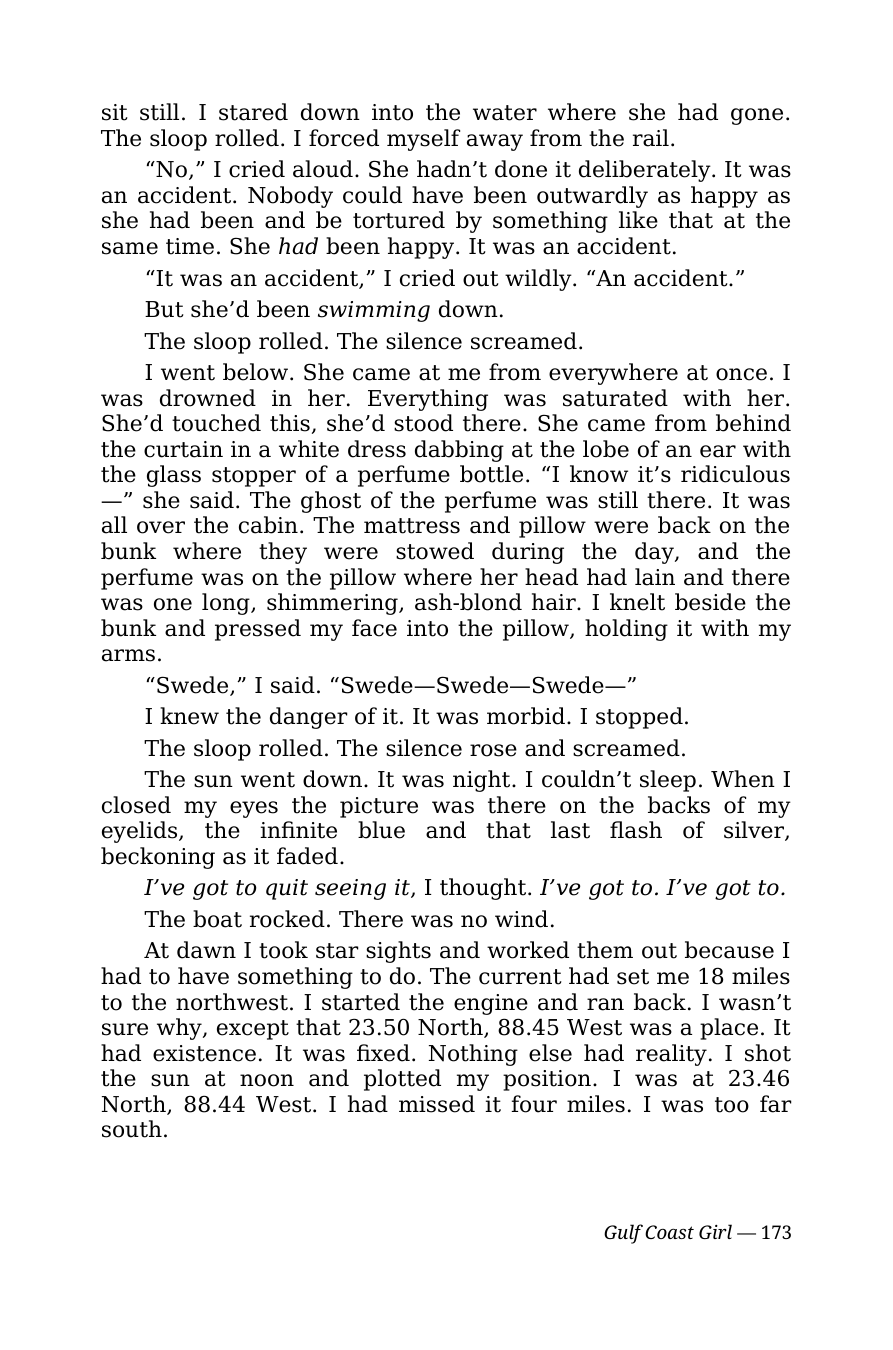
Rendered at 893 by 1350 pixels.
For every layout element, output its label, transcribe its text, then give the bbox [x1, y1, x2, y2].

text But she’d been swimming down. [101, 297, 792, 323]
text “No,” I cried aloud. She hadn’t done it deliberately. It was an accident. Nobody could have been outwardly as happy as she had been and be tortured by something like that at the same time. She had been happy. It was an accident. [101, 158, 792, 260]
text sit still. I stared down into the water where she had gone. The sloop rolled. I forced myself away from the rail. [101, 101, 792, 152]
text I’ve got to quit seeing it, I thought. I’ve got to. I’ve got to. [101, 876, 792, 901]
text The sloop rolled. The silence screamed. [101, 329, 792, 354]
text I went below. She came at me from everywhere at once. I was drowned in her. Everything was saturated with her. She’d touched this, she’d stood there. She came from behind the curtain in a white dress dabbing at the lobe of an ear with the glass stopper of a perfume bottle. “I know it’s ridiculous—” she said. The ghost of the perfume was still there. It was all over the cabin. The mattress and pillow were back on the bunk where they were stowed during the day, and the perfume was on the pillow where her head had lain and there was one long, shimmering, ash-blond hair. I knelt beside the bunk and pressed my face into the pillow, holding it with my arms. [101, 360, 792, 667]
text “Swede,” I said. “Swede—Swede—Swede—” [101, 673, 792, 698]
text The boat rocked. There was no wind. [101, 907, 792, 933]
text The sloop rolled. The silence rose and screamed. [101, 736, 792, 761]
text At dawn I took star sights and worked them out because I had to have something to do. The current had set me 18 miles to the northwest. I started the engine and ran back. I wasn’t sure why, except that 23.50 North, 88.45 West was a place. It had existence. It was fixed. Nothing else had reality. I shot the sun at noon and plotted my position. I was at 23.46 North, 88.44 West. I had missed it four miles. I was too far south. [101, 939, 792, 1143]
text “It was an accident,” I cried out wildly. “An accident.” [101, 266, 792, 291]
text I knew the danger of it. It was morbid. I stopped. [101, 704, 792, 730]
text The sun went down. It was night. I couldn’t sleep. When I closed my eyes the picture was there on the backs of my eyelids, the infinite blue and that last flash of silver, beckoning as it faded. [101, 767, 792, 869]
